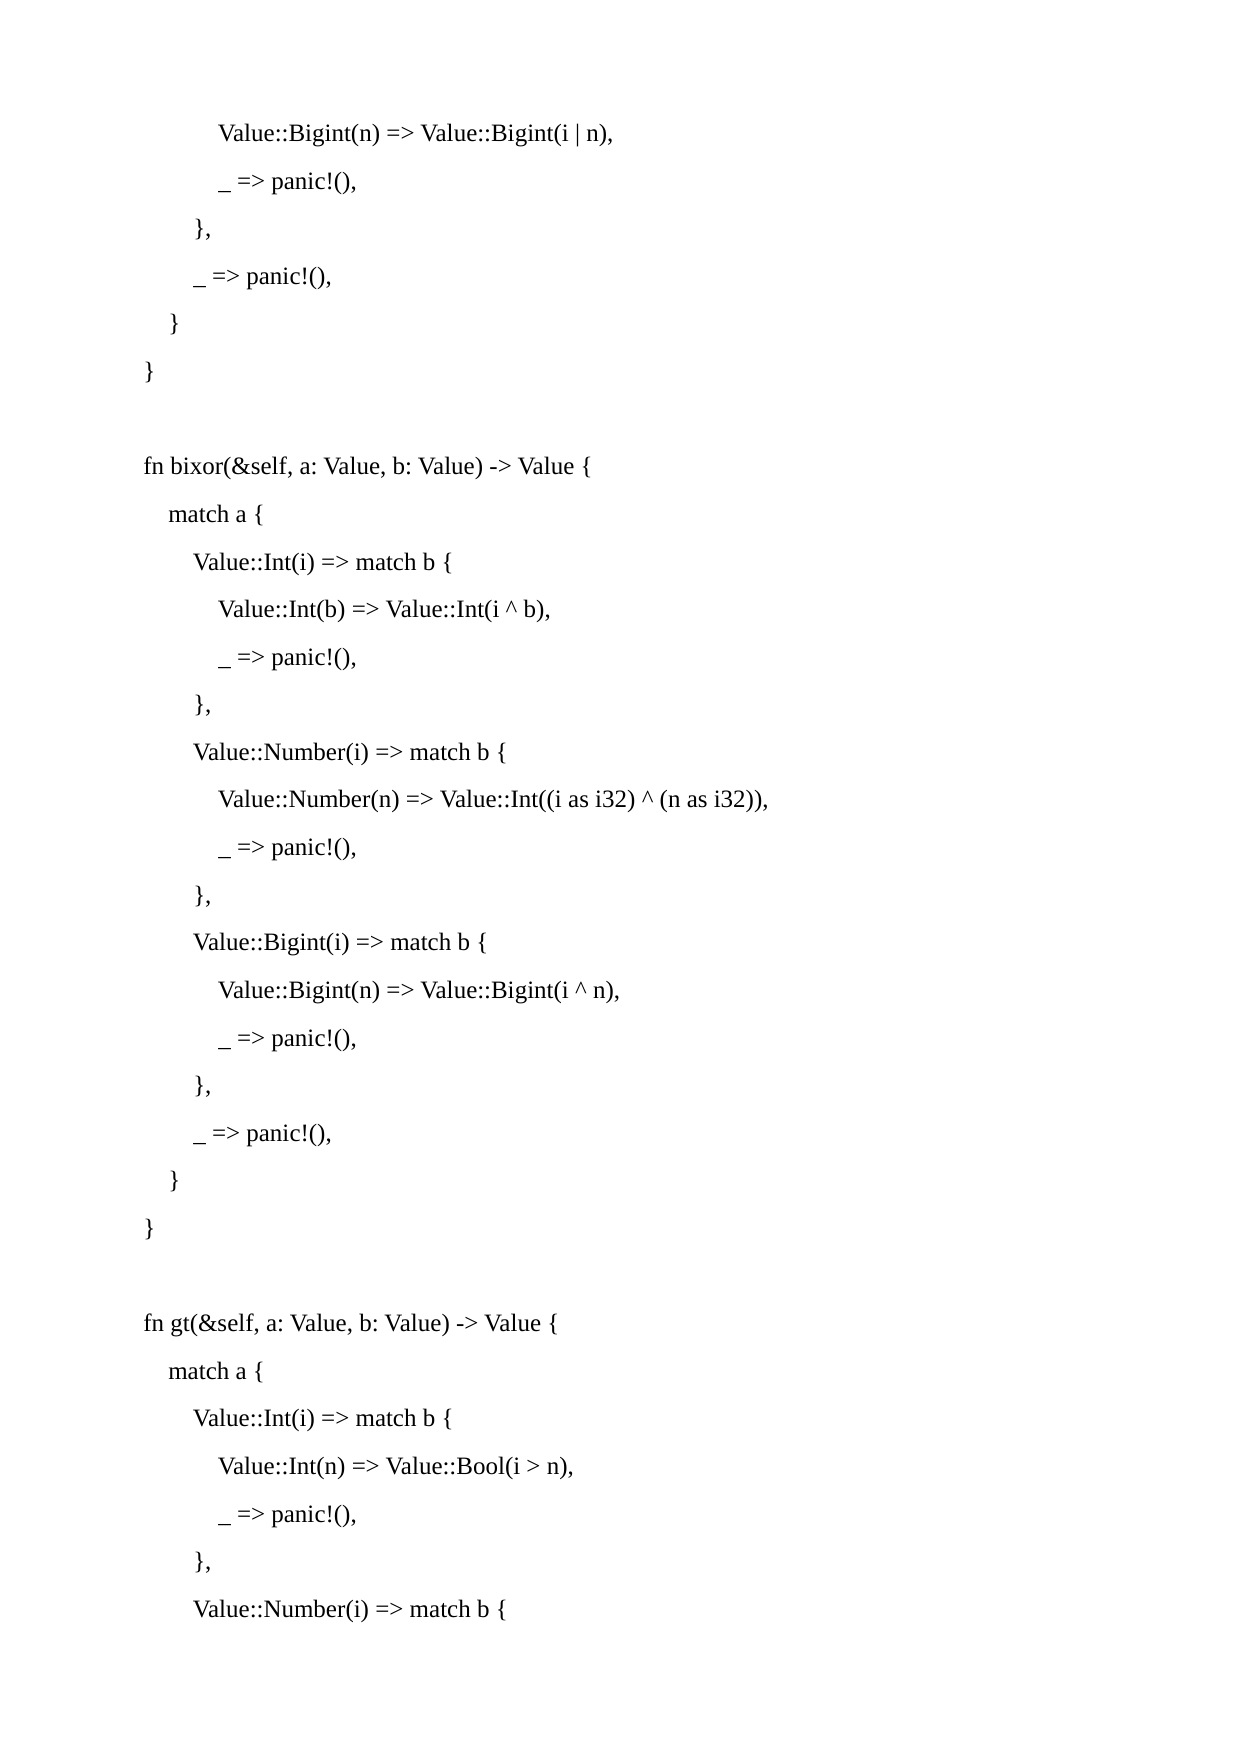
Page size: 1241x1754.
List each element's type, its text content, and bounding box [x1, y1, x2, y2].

text _ => panic!(), [118, 1023, 1122, 1051]
text match a { [118, 499, 1122, 528]
text Value::Bigint(i) => match b { [118, 927, 1122, 956]
text _ => panic!(), [118, 1118, 1122, 1147]
text }, [118, 1546, 1122, 1575]
text }, [118, 880, 1122, 908]
text }, [118, 689, 1122, 718]
text _ => panic!(), [118, 166, 1122, 194]
text Value::Number(n) => Value::Int((i as i32) ^ (n as i32)), [118, 784, 1122, 813]
text } [118, 308, 1122, 337]
text Value::Int(i) => match b { [118, 547, 1122, 575]
text _ => panic!(), [118, 261, 1122, 290]
text Value::Number(i) => match b { [118, 1594, 1122, 1623]
text match a { [118, 1356, 1122, 1384]
text Value::Int(i) => match b { [118, 1403, 1122, 1432]
text } [118, 356, 1122, 385]
text } [118, 1213, 1122, 1242]
text fn bixor(&self, a: Value, b: Value) -> Value { [118, 451, 1122, 480]
text } [118, 1165, 1122, 1194]
text Value::Int(b) => Value::Int(i ^ b), [118, 594, 1122, 623]
text _ => panic!(), [118, 1499, 1122, 1527]
text Value::Number(i) => match b { [118, 737, 1122, 766]
text _ => panic!(), [118, 642, 1122, 671]
text Value::Int(n) => Value::Bool(i > n), [118, 1451, 1122, 1480]
text }, [118, 213, 1122, 242]
text Value::Bigint(n) => Value::Bigint(i | n), [118, 118, 1122, 147]
text _ => panic!(), [118, 832, 1122, 861]
text }, [118, 1070, 1122, 1099]
text fn gt(&self, a: Value, b: Value) -> Value { [118, 1308, 1122, 1337]
text Value::Bigint(n) => Value::Bigint(i ^ n), [118, 975, 1122, 1004]
